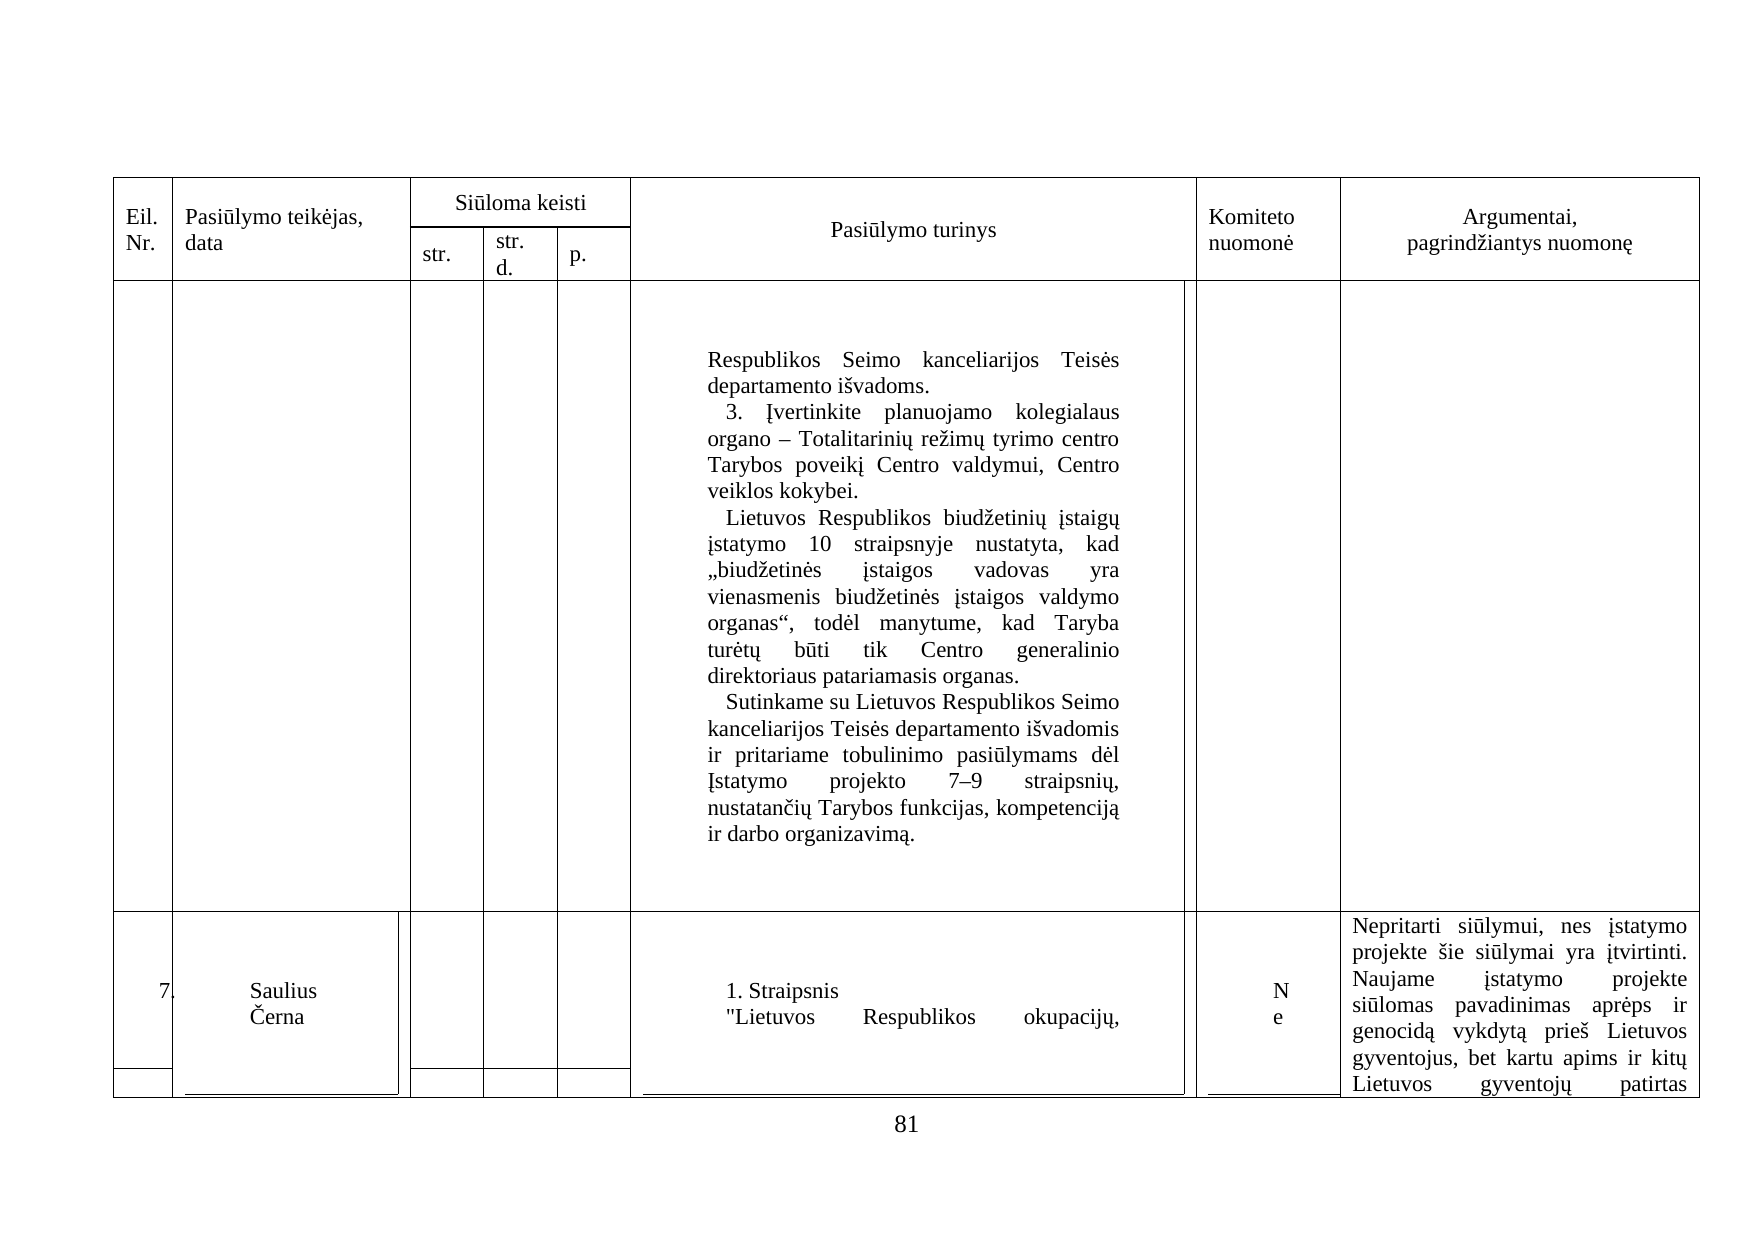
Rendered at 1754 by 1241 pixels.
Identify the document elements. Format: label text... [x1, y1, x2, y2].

table_cell 6. [114, 281, 172, 911]
table_cell 7. [114, 912, 172, 1068]
table_header Eil. Nr. [114, 178, 172, 280]
table_cell [484, 1069, 557, 1097]
table_cell [1341, 281, 1699, 911]
table_header Siūloma keisti [411, 178, 630, 226]
table_cell 7. [114, 1069, 172, 1097]
table_cell p. [558, 228, 630, 280]
table_cell str. d. [484, 228, 557, 280]
table_cell [411, 1069, 483, 1097]
table_cell [411, 912, 483, 1068]
table_cell [484, 912, 557, 1068]
table_cell [1197, 281, 1340, 911]
table_cell str. [411, 228, 483, 280]
table_cell 1. Straipsnis "Lietuvos Respublikos okupacijų, [631, 912, 1196, 1097]
table_cell Nepritarti siūlymui, nes įstatymo projekte šie siūlymai yra įtvirtinti. Naujame įstatymo projekte siūlomas pavadinimas aprėps ir genocidą vykdytą prieš Lietuvos gyventojus, bet kartu apims ir kitų Lietuvos gyventojų patirtas [1341, 912, 1699, 1097]
table_cell [558, 912, 630, 1068]
table_header Pasiūlymo teikėjas, data [173, 178, 410, 280]
table_cell [411, 281, 483, 911]
table_header Komiteto nuomonė [1197, 178, 1340, 280]
table_cell Saulius Černa [173, 912, 410, 1097]
table_cell [558, 281, 630, 911]
table_header Argumentai, pagrindžiantys nuomonę [1341, 178, 1699, 280]
table_cell Respublikos Seimo kanceliarijos Teisės departamento išvadoms. 3. Įvertinkite planuojamo kolegialaus organo – Totalitarinių režimų tyrimo centro Tarybos poveikį Centro valdymui, Centro veiklos kokybei. Lietuvos Respublikos biudžetinių įstaigų įstatymo 10 straipsnyje nustatyta, kad „biudžetinės įstaigos vadovas yra vienasmenis biudžetinės įstaigos valdymo organas“, todėl manytume, kad Taryba turėtų būti tik Centro generalinio direktoriaus patariamasis organas. Sutinkame su Lietuvos Respublikos Seimo kanceliarijos Teisės departamento išvadomis ir pritariame tobulinimo pasiūlymams dėl Įstatymo projekto 7–9 straipsnių, nustatančių Tarybos funkcijas, kompetenciją ir darbo organizavimą. [631, 281, 1184, 911]
table_cell Ne [1197, 912, 1340, 1097]
table_cell [558, 1069, 630, 1097]
table_cell [173, 281, 410, 911]
table_header Pasiūlymo turinys [631, 178, 1196, 280]
table_cell [484, 281, 557, 911]
